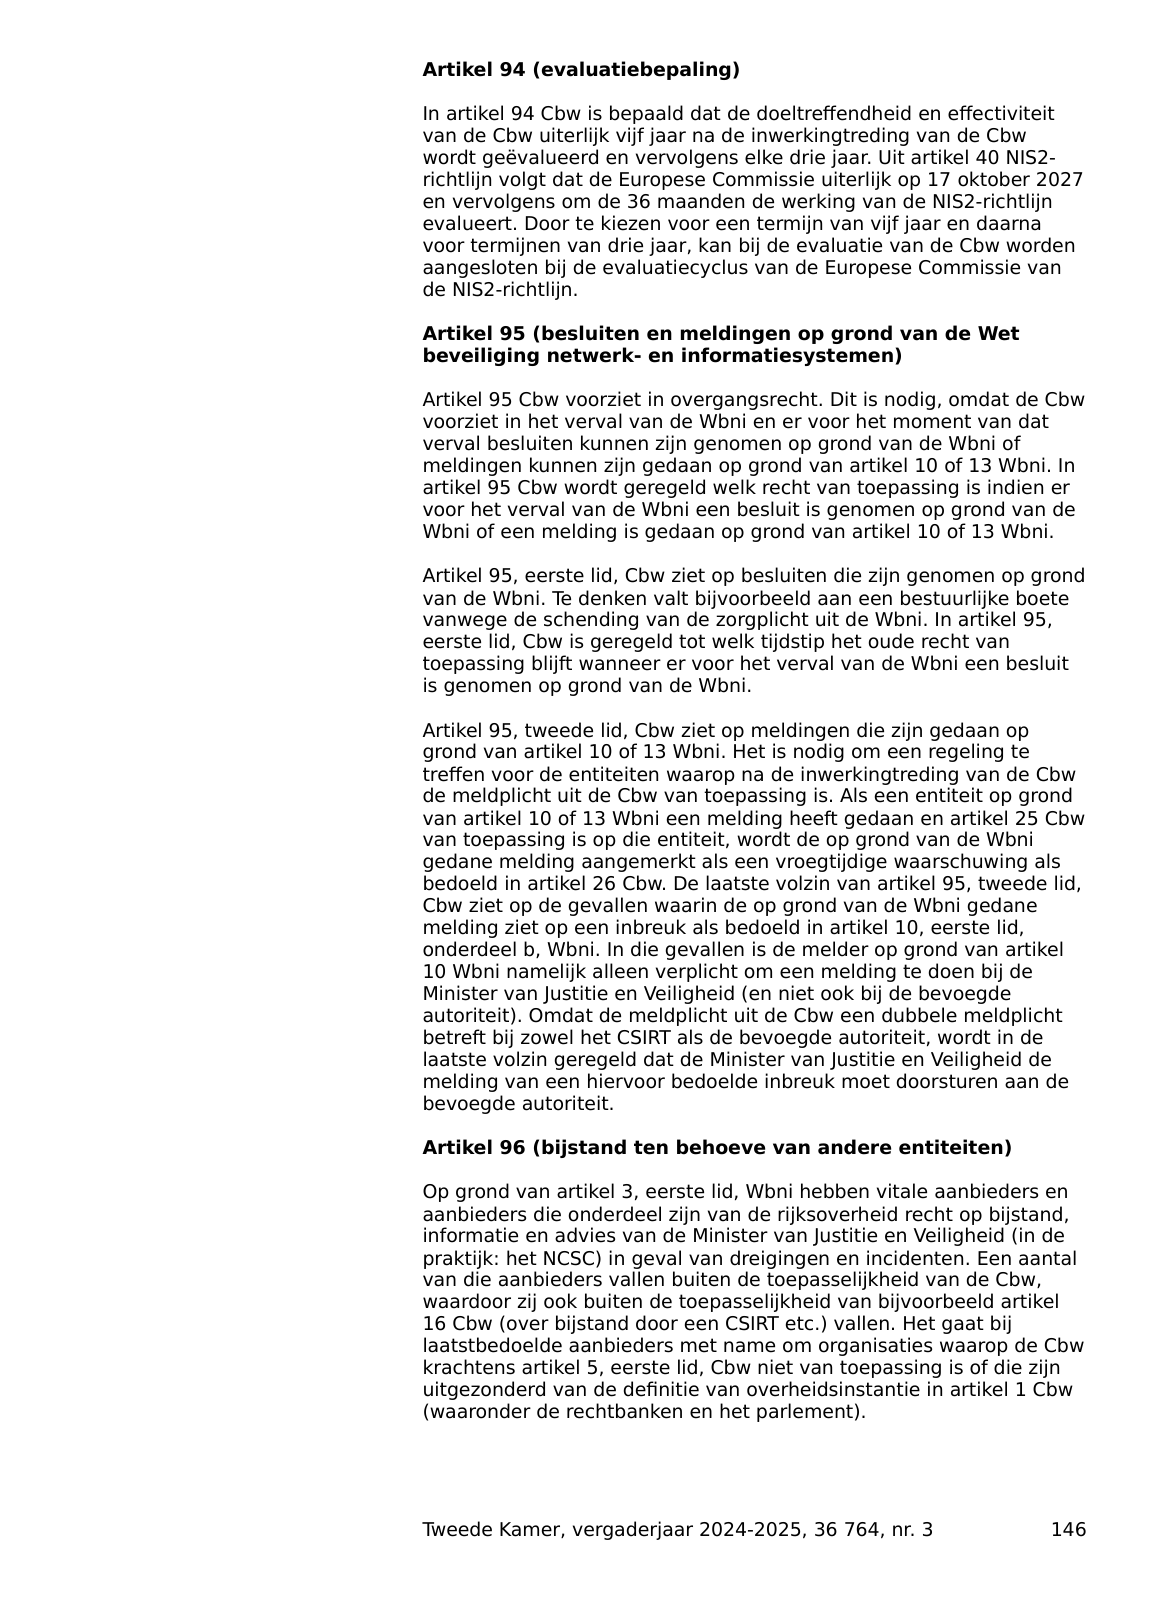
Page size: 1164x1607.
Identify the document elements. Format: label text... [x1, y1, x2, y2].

text In artikel 94 Cbw is bepaald dat de doeltreffendheid en effectiviteit van de Cbw uiterlijk vijf jaar na de inwerkingtreding van de Cbw wordt geëvalueerd en vervolgens elke drie jaar. Uit artikel 40 NIS2-richtlijn volgt dat de Europese Commissie uiterlijk op 17 oktober 2027 en vervolgens om de 36 maanden de werking van de NIS2-richtlijn evalueert. Door te kiezen voor een termijn van vijf jaar en daarna voor termijnen van drie jaar, kan bij de evaluatie van de Cbw worden aangesloten bij de evaluatiecyclus van de Europese Commissie van de NIS2-richtlijn. [422, 103, 1087, 301]
text Artikel 95, eerste lid, Cbw ziet op besluiten die zijn genomen op grond van de Wbni. Te denken valt bijvoorbeeld aan een bestuurlijke boete vanwege de schending van de zorgplicht uit de Wbni. In artikel 95, eerste lid, Cbw is geregeld tot welk tijdstip het oude recht van toepassing blijft wanneer er voor het verval van de Wbni een besluit is genomen op grond van de Wbni. [422, 565, 1087, 697]
text Artikel 95 Cbw voorziet in overgangsrecht. Dit is nodig, omdat de Cbw voorziet in het verval van de Wbni en er voor het moment van dat verval besluiten kunnen zijn genomen op grond van de Wbni of meldingen kunnen zijn gedaan op grond van artikel 10 of 13 Wbni. In artikel 95 Cbw wordt geregeld welk recht van toepassing is indien er voor het verval van de Wbni een besluit is genomen op grond van de Wbni of een melding is gedaan op grond van artikel 10 of 13 Wbni. [422, 389, 1087, 543]
subtitle Artikel 95 (besluiten en meldingen op grond van de Wet beveiliging netwerk- en informatiesystemen) [422, 323, 1087, 367]
text Op grond van artikel 3, eerste lid, Wbni hebben vitale aanbieders en aanbieders die onderdeel zijn van de rijksoverheid recht op bijstand, informatie en advies van de Minister van Justitie en Veiligheid (in de praktijk: het NCSC) in geval van dreigingen en incidenten. Een aantal van die aanbieders vallen buiten de toepasselijkheid van de Cbw, waardoor zij ook buiten de toepasselijkheid van bijvoorbeeld artikel 16 Cbw (over bijstand door een CSIRT etc.) vallen. Het gaat bij laatstbedoelde aanbieders met name om organisaties waarop de Cbw krachtens artikel 5, eerste lid, Cbw niet van toepassing is of die zijn uitgezonderd van de definitie van overheidsinstantie in artikel 1 Cbw (waaronder de rechtbanken en het parlement). [422, 1181, 1087, 1423]
subtitle Artikel 94 (evaluatiebepaling) [422, 59, 1087, 81]
text Artikel 95, tweede lid, Cbw ziet op meldingen die zijn gedaan op grond van artikel 10 of 13 Wbni. Het is nodig om een regeling te treffen voor de entiteiten waarop na de inwerkingtreding van de Cbw de meldplicht uit de Cbw van toepassing is. Als een entiteit op grond van artikel 10 of 13 Wbni een melding heeft gedaan en artikel 25 Cbw van toepassing is op die entiteit, wordt de op grond van de Wbni gedane melding aangemerkt als een vroegtijdige waarschuwing als bedoeld in artikel 26 Cbw. De laatste volzin van artikel 95, tweede lid, Cbw ziet op de gevallen waarin de op grond van de Wbni gedane melding ziet op een inbreuk als bedoeld in artikel 10, eerste lid, onderdeel b, Wbni. In die gevallen is de melder op grond van artikel 10 Wbni namelijk alleen verplicht om een melding te doen bij de Minister van Justitie en Veiligheid (en niet ook bij de bevoegde autoriteit). Omdat de meldplicht uit de Cbw een dubbele meldplicht betreft bij zowel het CSIRT als de bevoegde autoriteit, wordt in de laatste volzin geregeld dat de Minister van Justitie en Veiligheid de melding van een hiervoor bedoelde inbreuk moet doorsturen aan de bevoegde autoriteit. [422, 719, 1087, 1115]
subtitle Artikel 96 (bijstand ten behoeve van andere entiteiten) [422, 1137, 1087, 1159]
